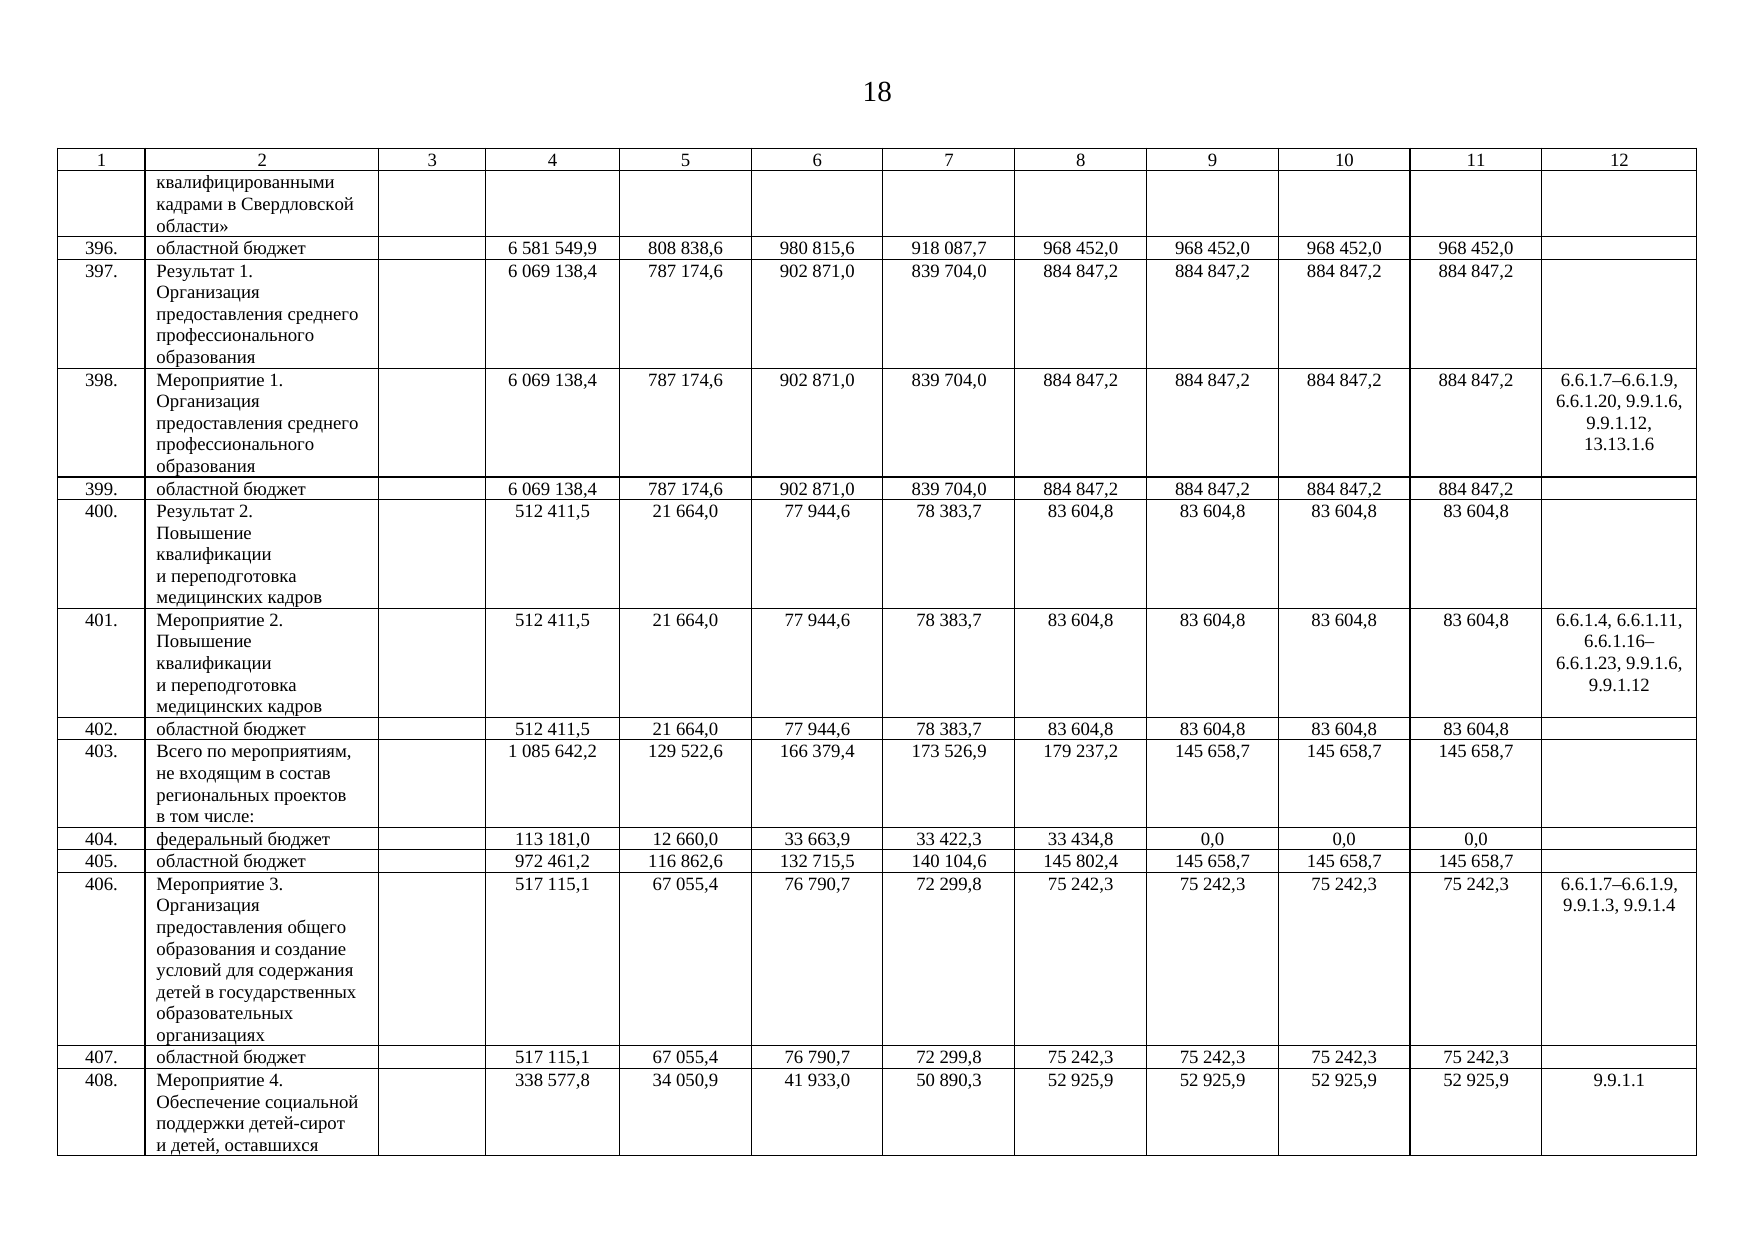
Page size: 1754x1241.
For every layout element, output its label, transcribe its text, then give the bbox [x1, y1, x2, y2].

table_cell 968 452,0 [1279, 237, 1409, 259]
table_cell 0,0 [1279, 828, 1409, 849]
table_cell 401. [58, 609, 144, 717]
table_cell 6 069 138,4 [486, 260, 619, 367]
table_cell 34 050,9 [620, 1069, 751, 1155]
table_cell 6 581 549,9 [486, 237, 619, 259]
table_cell областной бюджет [146, 1046, 378, 1068]
table_cell 980 815,6 [752, 237, 882, 259]
table_cell [1542, 828, 1696, 849]
table_cell 77 944,6 [752, 500, 882, 608]
table_cell 145 658,7 [1279, 740, 1409, 827]
table_cell 517 115,1 [486, 1046, 619, 1068]
table_cell [379, 718, 485, 739]
table_cell [379, 171, 485, 236]
table_cell 21 664,0 [620, 609, 751, 717]
table_cell [1542, 850, 1696, 872]
table_header 12 [1542, 149, 1696, 170]
table_cell 839 704,0 [883, 369, 1014, 476]
table_cell 52 925,9 [1411, 1069, 1541, 1155]
table_cell 67 055,4 [620, 873, 751, 1045]
table_cell 75 242,3 [1147, 1046, 1278, 1068]
table_header 3 [379, 149, 485, 170]
table_cell [486, 171, 619, 236]
table_cell 808 838,6 [620, 237, 751, 259]
table_cell 75 242,3 [1411, 873, 1541, 1045]
table_cell 517 115,1 [486, 873, 619, 1045]
table_cell 113 181,0 [486, 828, 619, 849]
table_cell 52 925,9 [1015, 1069, 1146, 1155]
table_cell 512 411,5 [486, 500, 619, 608]
table_cell 968 452,0 [1147, 237, 1278, 259]
table_cell 52 925,9 [1279, 1069, 1409, 1155]
table_cell [379, 369, 485, 476]
table_cell 78 383,7 [883, 500, 1014, 608]
table_cell 9.9.1.1 [1542, 1069, 1696, 1155]
table_cell 6 069 138,4 [486, 369, 619, 476]
table_cell 884 847,2 [1147, 478, 1278, 499]
table_cell 145 658,7 [1147, 740, 1278, 827]
table_cell 76 790,7 [752, 1046, 882, 1068]
table_cell 884 847,2 [1411, 260, 1541, 367]
table_cell 179 237,2 [1015, 740, 1146, 827]
table_cell [1542, 740, 1696, 827]
table_header 9 [1147, 149, 1278, 170]
table_cell 83 604,8 [1147, 609, 1278, 717]
table_cell 787 174,6 [620, 478, 751, 499]
table_cell [379, 478, 485, 499]
table_cell 6 069 138,4 [486, 478, 619, 499]
table_cell [1542, 1046, 1696, 1068]
table_cell [379, 260, 485, 367]
table_cell 902 871,0 [752, 369, 882, 476]
table_cell 407. [58, 1046, 144, 1068]
table_cell 50 890,3 [883, 1069, 1014, 1155]
table_cell 884 847,2 [1279, 260, 1409, 367]
table_header 5 [620, 149, 751, 170]
table_cell 968 452,0 [1411, 237, 1541, 259]
table_cell 0,0 [1411, 828, 1541, 849]
table_cell 397. [58, 260, 144, 367]
table_cell 83 604,8 [1411, 718, 1541, 739]
table_cell 884 847,2 [1279, 369, 1409, 476]
table_cell 338 577,8 [486, 1069, 619, 1155]
table_header 4 [486, 149, 619, 170]
table_cell 6.6.1.4, 6.6.1.11, 6.6.1.16–6.6.1.23, 9.9.1.6, 9.9.1.12 [1542, 609, 1696, 717]
table_header 7 [883, 149, 1014, 170]
table_cell 75 242,3 [1411, 1046, 1541, 1068]
table_cell 408. [58, 1069, 144, 1155]
table_cell 33 422,3 [883, 828, 1014, 849]
table_cell 75 242,3 [1279, 873, 1409, 1045]
table_cell Мероприятие 4. Обеспечение социальной поддержки детей-сирот и детей, оставшихся [146, 1069, 378, 1155]
table_cell 33 434,8 [1015, 828, 1146, 849]
table_cell 145 658,7 [1279, 850, 1409, 872]
table_cell 76 790,7 [752, 873, 882, 1045]
table_cell 132 715,5 [752, 850, 882, 872]
table_cell областной бюджет [146, 237, 378, 259]
table_cell [1279, 171, 1409, 236]
table_cell 78 383,7 [883, 609, 1014, 717]
table_cell [379, 609, 485, 717]
table_cell 884 847,2 [1015, 369, 1146, 476]
table_cell [1542, 171, 1696, 236]
table_cell 21 664,0 [620, 718, 751, 739]
table_cell [379, 850, 485, 872]
table_cell 67 055,4 [620, 1046, 751, 1068]
table_cell 6.6.1.7–6.6.1.9, 6.6.1.20, 9.9.1.6, 9.9.1.12, 13.13.1.6 [1542, 369, 1696, 476]
table_cell 41 933,0 [752, 1069, 882, 1155]
table_cell областной бюджет [146, 718, 378, 739]
table_cell 83 604,8 [1147, 500, 1278, 608]
table_cell 83 604,8 [1411, 609, 1541, 717]
table_cell 884 847,2 [1279, 478, 1409, 499]
table_cell [620, 171, 751, 236]
table_cell 884 847,2 [1015, 260, 1146, 367]
table_cell 0,0 [1147, 828, 1278, 849]
table_cell [1542, 718, 1696, 739]
table_cell квалифицированными кадрами в Свердловской области» [146, 171, 378, 236]
table_cell 52 925,9 [1147, 1069, 1278, 1155]
table_cell [883, 171, 1014, 236]
table_cell 972 461,2 [486, 850, 619, 872]
table_cell 83 604,8 [1015, 609, 1146, 717]
table_cell 33 663,9 [752, 828, 882, 849]
table_cell 83 604,8 [1279, 718, 1409, 739]
table_cell 83 604,8 [1279, 609, 1409, 717]
table_header 8 [1015, 149, 1146, 170]
table_cell 75 242,3 [1015, 873, 1146, 1045]
table_cell [379, 1069, 485, 1155]
table_cell 83 604,8 [1015, 500, 1146, 608]
table_cell 405. [58, 850, 144, 872]
table_cell 884 847,2 [1411, 369, 1541, 476]
table_cell 839 704,0 [883, 478, 1014, 499]
table_cell 398. [58, 369, 144, 476]
table_cell 75 242,3 [1015, 1046, 1146, 1068]
table_cell 75 242,3 [1147, 873, 1278, 1045]
table_cell Всего по мероприятиям, не входящим в состав региональных проектов в том числе: [146, 740, 378, 827]
table_cell Мероприятие 3. Организация предоставления общего образования и создание условий для содержания детей в государственных образовательных организациях [146, 873, 378, 1045]
table_cell [379, 1046, 485, 1068]
table_cell 884 847,2 [1411, 478, 1541, 499]
table_cell 787 174,6 [620, 260, 751, 367]
table_cell 918 087,7 [883, 237, 1014, 259]
table_cell [58, 171, 144, 236]
table_cell 77 944,6 [752, 609, 882, 717]
table_cell [1411, 171, 1541, 236]
table_cell [1542, 500, 1696, 608]
table_cell [1015, 171, 1146, 236]
table_cell 402. [58, 718, 144, 739]
table_cell федеральный бюджет [146, 828, 378, 849]
table_cell [1542, 237, 1696, 259]
table_cell 1 085 642,2 [486, 740, 619, 827]
table_cell 145 658,7 [1147, 850, 1278, 872]
table_cell 512 411,5 [486, 718, 619, 739]
table_cell 400. [58, 500, 144, 608]
table_cell 140 104,6 [883, 850, 1014, 872]
table_cell [379, 873, 485, 1045]
table_cell 21 664,0 [620, 500, 751, 608]
table_cell 166 379,4 [752, 740, 882, 827]
table_cell 72 299,8 [883, 1046, 1014, 1068]
table_cell 12 660,0 [620, 828, 751, 849]
table_cell 145 658,7 [1411, 740, 1541, 827]
table_cell Мероприятие 1. Организация предоставления среднего профессионального образования [146, 369, 378, 476]
table_header 6 [752, 149, 882, 170]
table_cell 884 847,2 [1147, 369, 1278, 476]
table_cell 83 604,8 [1411, 500, 1541, 608]
table_cell 77 944,6 [752, 718, 882, 739]
table_cell 75 242,3 [1279, 1046, 1409, 1068]
table_cell областной бюджет [146, 478, 378, 499]
table_header 11 [1411, 149, 1541, 170]
table_cell 145 658,7 [1411, 850, 1541, 872]
table_cell 116 862,6 [620, 850, 751, 872]
table_cell 512 411,5 [486, 609, 619, 717]
table_cell 78 383,7 [883, 718, 1014, 739]
table_cell 399. [58, 478, 144, 499]
table_cell [752, 171, 882, 236]
table_cell [1542, 260, 1696, 367]
table_header 10 [1279, 149, 1409, 170]
table_cell 404. [58, 828, 144, 849]
table_cell 406. [58, 873, 144, 1045]
table_cell [379, 237, 485, 259]
table_cell 83 604,8 [1279, 500, 1409, 608]
table_cell Результат 2. Повышение квалификации и переподготовка медицинских кадров [146, 500, 378, 608]
table_cell 83 604,8 [1015, 718, 1146, 739]
table_cell 129 522,6 [620, 740, 751, 827]
table_header 2 [146, 149, 378, 170]
table_cell [379, 740, 485, 827]
table_cell [1147, 171, 1278, 236]
table_cell [379, 500, 485, 608]
table_cell Мероприятие 2. Повышение квалификации и переподготовка медицинских кадров [146, 609, 378, 717]
table_cell 902 871,0 [752, 260, 882, 367]
table_cell 403. [58, 740, 144, 827]
table_cell [379, 828, 485, 849]
table_cell 6.6.1.7–6.6.1.9, 9.9.1.3, 9.9.1.4 [1542, 873, 1696, 1045]
table_cell 787 174,6 [620, 369, 751, 476]
table_cell Результат 1. Организация предоставления среднего профессионального образования [146, 260, 378, 367]
table_header 1 [58, 149, 144, 170]
table_cell 884 847,2 [1015, 478, 1146, 499]
table_cell 145 802,4 [1015, 850, 1146, 872]
table_cell 968 452,0 [1015, 237, 1146, 259]
table_cell [1542, 478, 1696, 499]
table_cell областной бюджет [146, 850, 378, 872]
table_cell 173 526,9 [883, 740, 1014, 827]
table_cell 839 704,0 [883, 260, 1014, 367]
table_cell 83 604,8 [1147, 718, 1278, 739]
table_cell 884 847,2 [1147, 260, 1278, 367]
table_cell 72 299,8 [883, 873, 1014, 1045]
table_cell 396. [58, 237, 144, 259]
table_cell 902 871,0 [752, 478, 882, 499]
